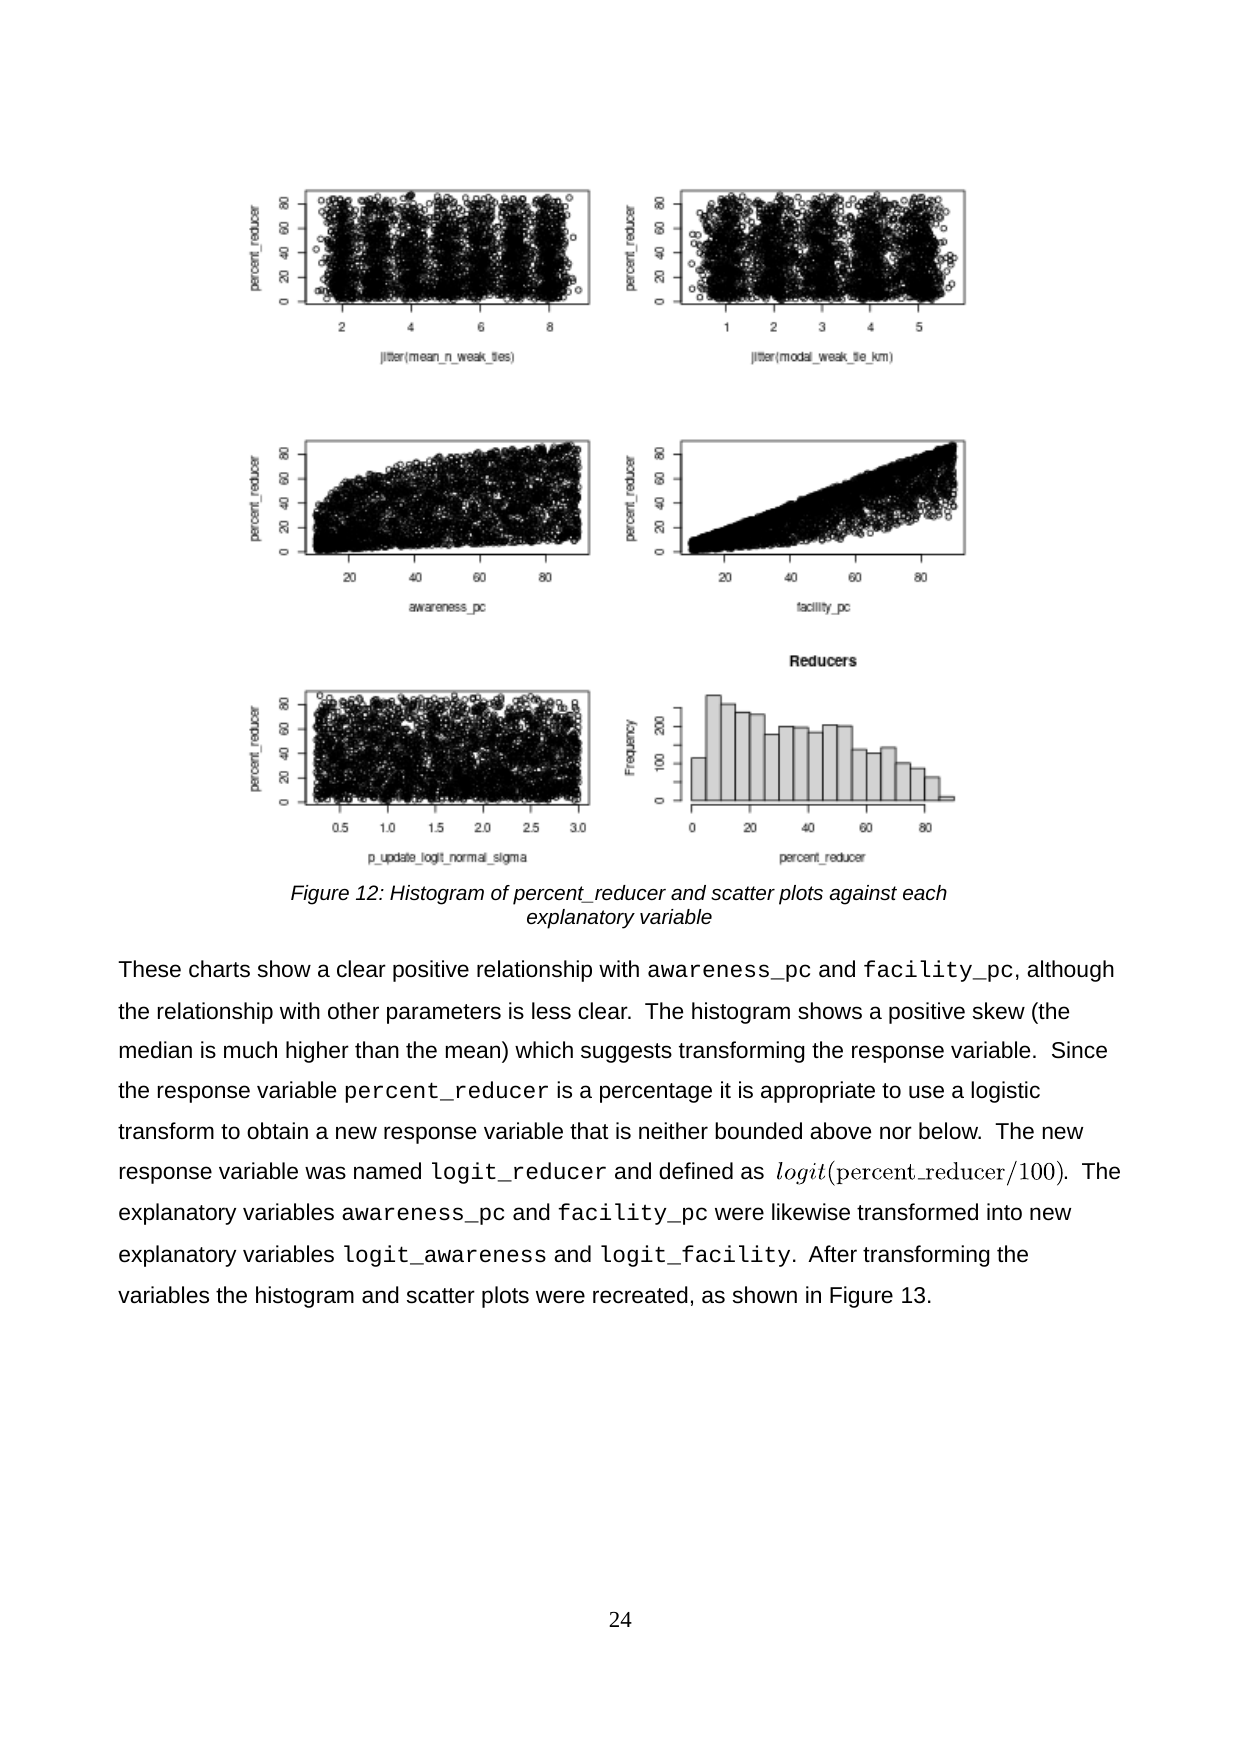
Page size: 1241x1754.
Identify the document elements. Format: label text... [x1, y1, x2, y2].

text These charts show a clear positive relationship with awareness_pc and facility_pc, although the relationship with other parameters is less clear. The histogram shows a positive skew (the median is much higher than the mean) which suggests transforming the response variable. Since the response variable percent_reducer is a percentage it is appropriate to use a logistic transform to obtain a new response variable that is neither bounded above nor below. The new response variable was named logit_reducer and defined as . The explanatory variables awareness_pc and facility_pc were likewise transformed into new explanatory variables logit_awareness and logit_facility. After transforming the variables the histogram and scatter plots were recreated, as shown in Figure 13. [118, 956, 1122, 1308]
picture [245, 130, 995, 881]
text Figure 12: Histogram of percent_reducer and scatter plots against each explanatory variable [245, 881, 995, 928]
